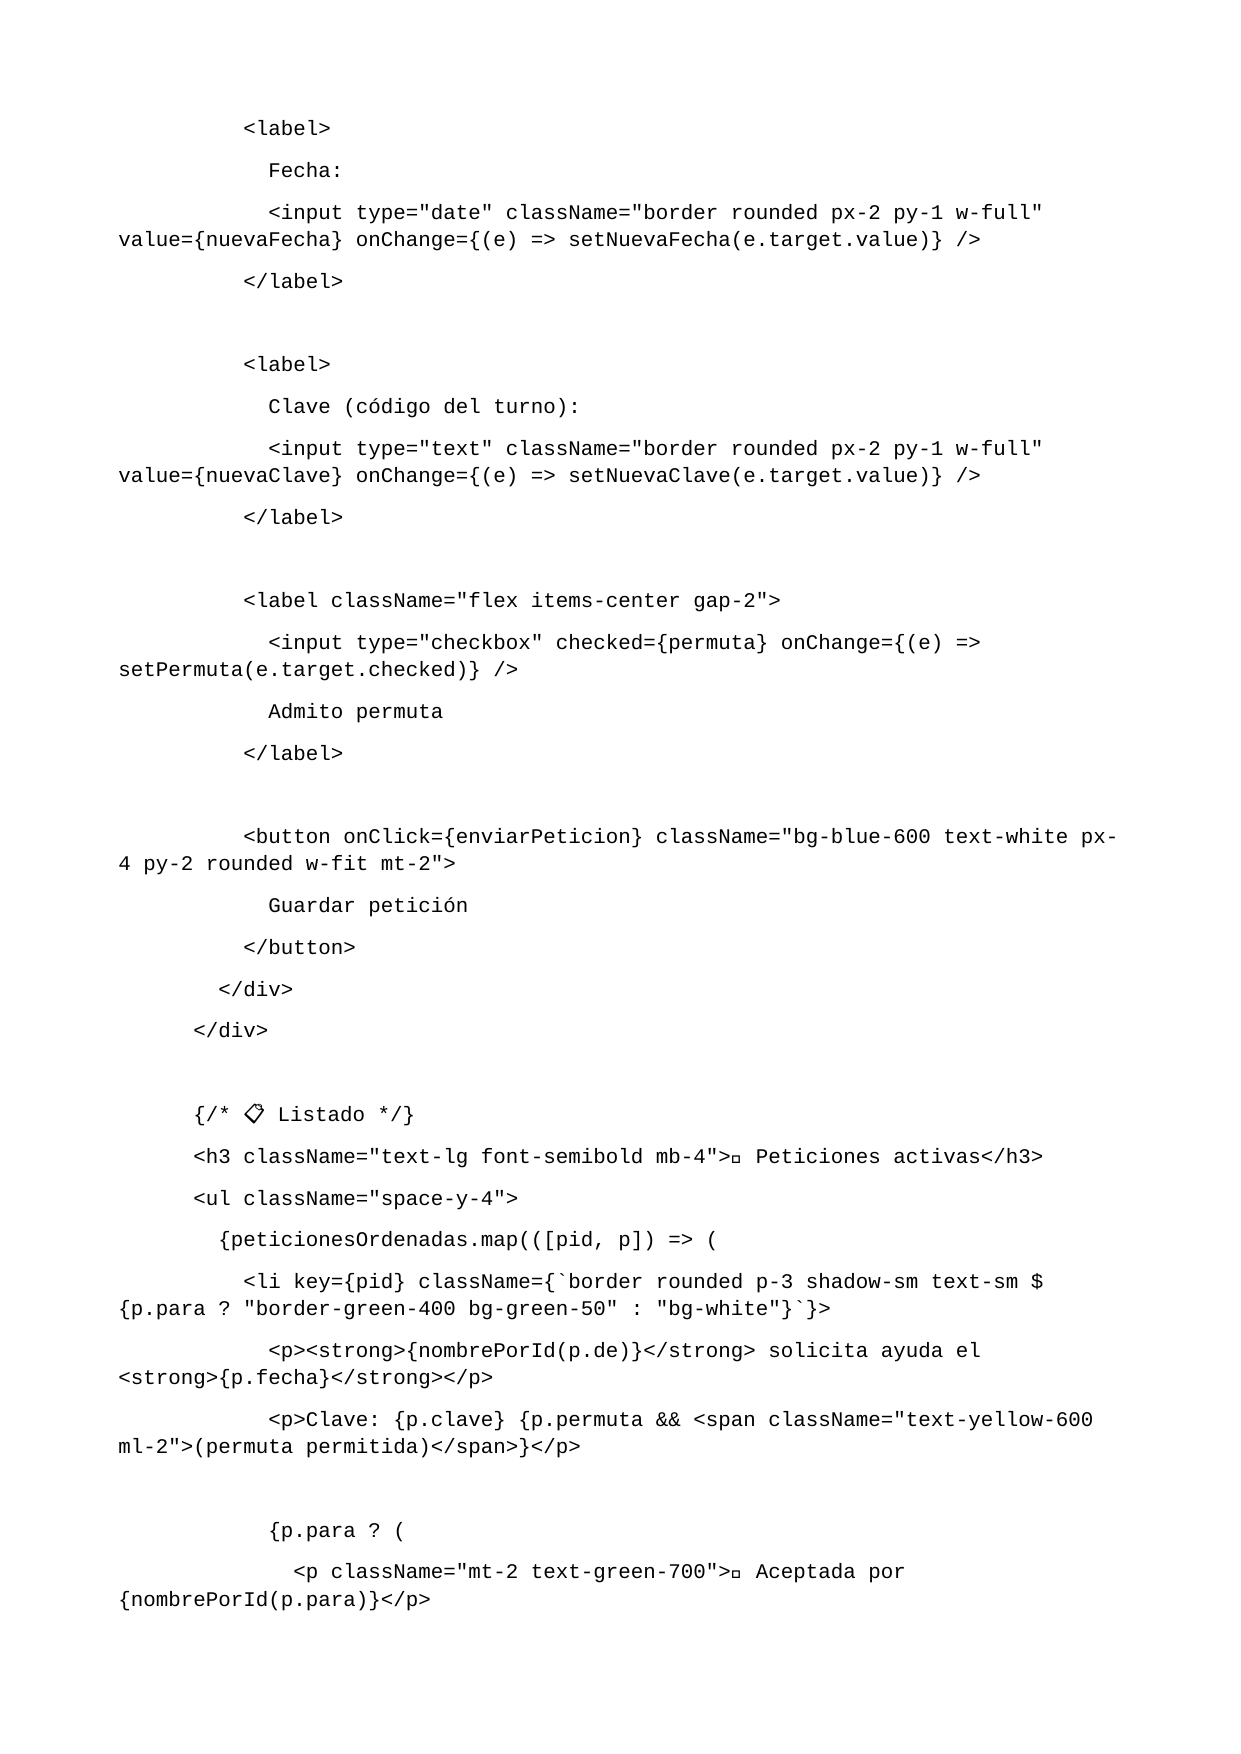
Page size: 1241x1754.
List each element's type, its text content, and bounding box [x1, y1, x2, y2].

text <label> [118, 118, 1122, 142]
text {/* 📋 Listado */} [118, 1104, 1122, 1128]
text Fecha: [118, 160, 1122, 183]
text </div> [118, 1021, 1122, 1044]
text {p.para ? ( [118, 1520, 1122, 1543]
text <p>Clave: {p.clave} {p.permuta && <span className="text-yellow-600 ml-2">(permuta permitida)</span>}</p> [118, 1409, 1122, 1460]
text </label> [118, 507, 1122, 530]
text <input type="date" className="border rounded px-2 py-1 w-full" value={nuevaFecha} onChange={(e) => setNuevaFecha(e.target.value)} /> [118, 202, 1122, 252]
text <button onClick={enviarPeticion} className="bg-blue-600 text-white px-4 py-2 rounded w-fit mt-2"> [118, 826, 1122, 877]
text <h3 className="text-lg font-semibold mb-4">📌 Peticiones activas</h3> [118, 1146, 1122, 1169]
text </label> [118, 271, 1122, 294]
text <label className="flex items-center gap-2"> [118, 590, 1122, 614]
text <p className="mt-2 text-green-700">✅ Aceptada por {nombrePorId(p.para)}</p> [118, 1562, 1122, 1612]
text </label> [118, 743, 1122, 766]
text <p><strong>{nombrePorId(p.de)}</strong> solicita ayuda el <strong>{p.fecha}</strong></p> [118, 1340, 1122, 1391]
text Guardar petición [118, 895, 1122, 919]
text <label> [118, 354, 1122, 378]
text Clave (código del turno): [118, 396, 1122, 419]
text {peticionesOrdenadas.map(([pid, p]) => ( [118, 1229, 1122, 1253]
text <input type="checkbox" checked={permuta} onChange={(e) => setPermuta(e.target.checked)} /> [118, 632, 1122, 683]
text <ul className="space-y-4"> [118, 1188, 1122, 1211]
text </button> [118, 937, 1122, 961]
text <li key={pid} className={`border rounded p-3 shadow-sm text-sm ${p.para ? "border-green-400 bg-green-50" : "bg-white"}`}> [118, 1271, 1122, 1322]
text </div> [118, 979, 1122, 1002]
text <input type="text" className="border rounded px-2 py-1 w-full" value={nuevaClave} onChange={(e) => setNuevaClave(e.target.value)} /> [118, 438, 1122, 488]
text Admito permuta [118, 701, 1122, 724]
